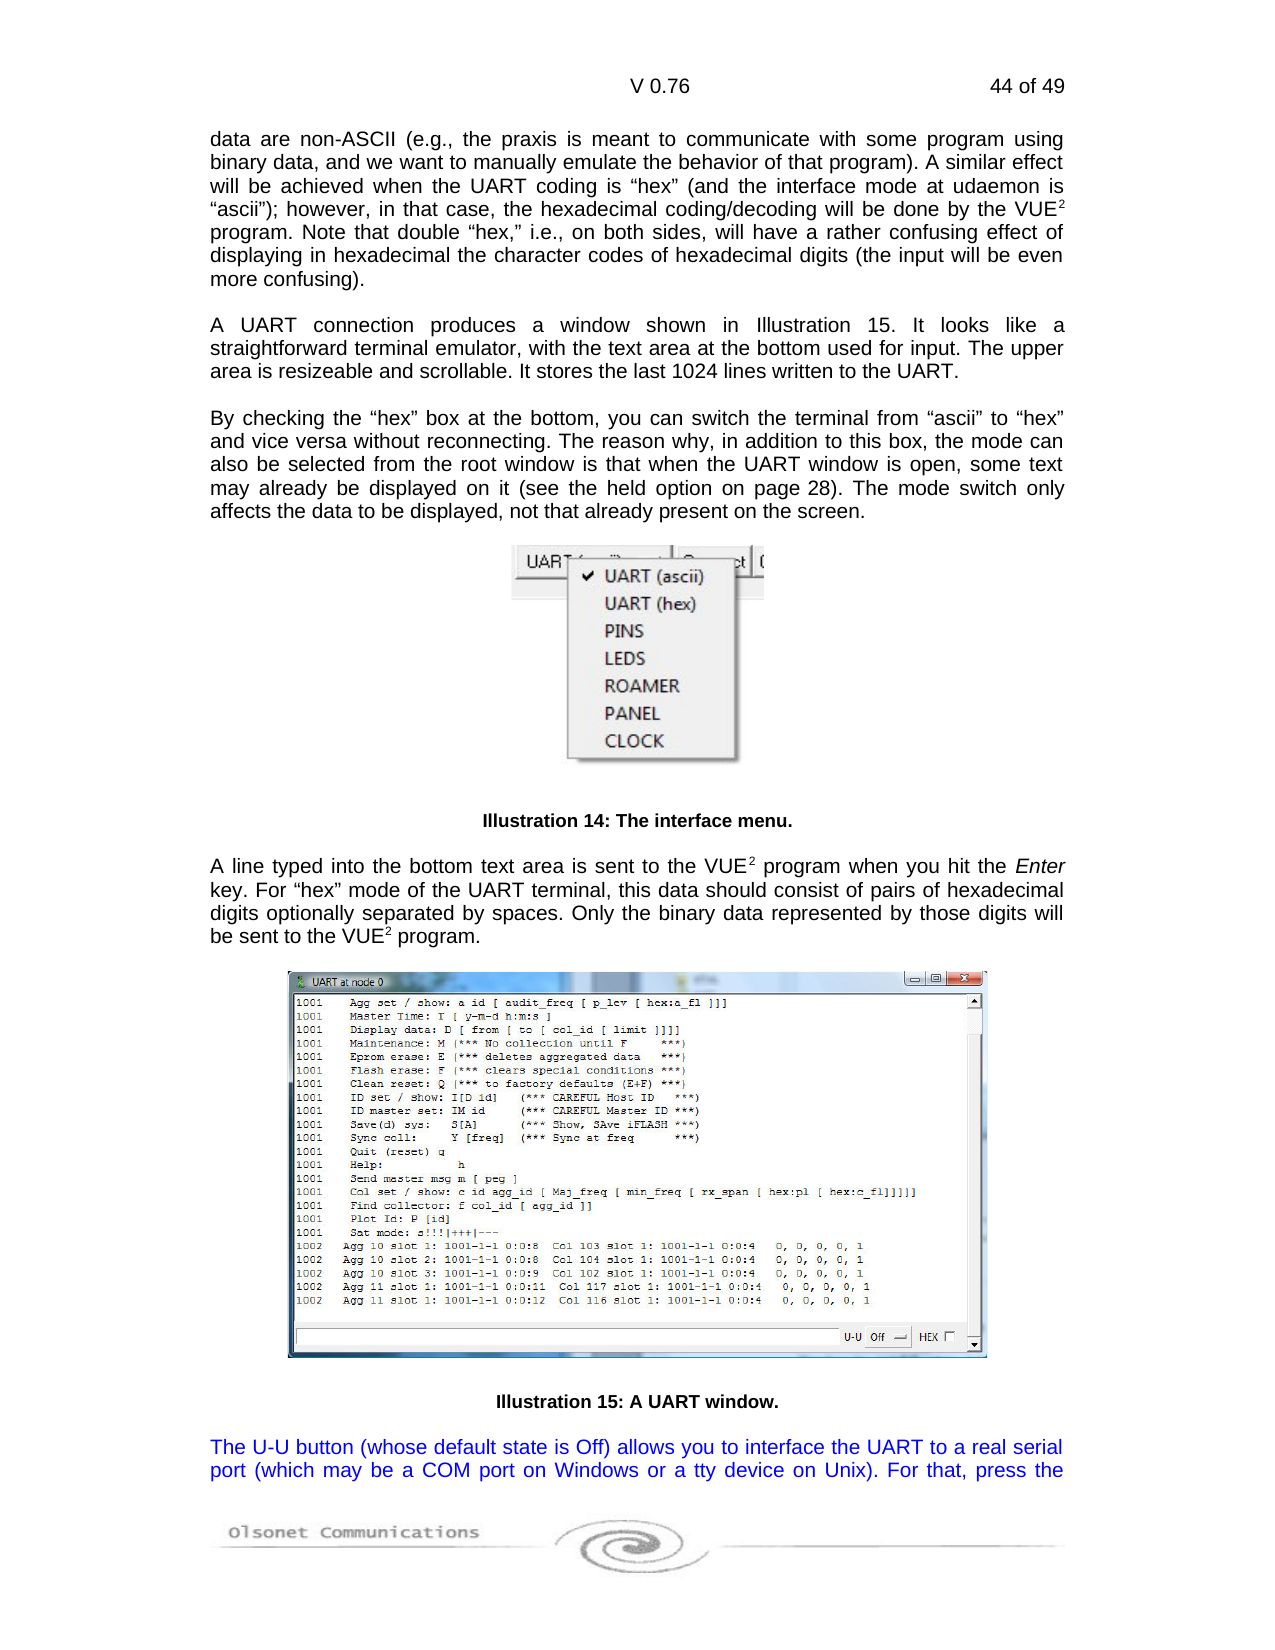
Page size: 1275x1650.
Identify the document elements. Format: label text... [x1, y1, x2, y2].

picture [511, 545, 764, 778]
text Illustration 15: A UART window. [288, 1391, 987, 1412]
picture [210, 1504, 1065, 1596]
text data are non-ASCII (e.g., the praxis is meant to communicate with some program using binary data, and we want to manually emulate the behavior of that program). A similar effect will be achieved when the UART coding is “hex” (and the interface mode at udaemon is “ascii”); however, in that case, the hexadecimal coding/decoding will be done by the VUE2 program. Note that double “hex,” i.e., on both sides, will have a rather confusing effect of displaying in hexadecimal the character codes of hexadecimal digits (the input will be even more confusing). [210, 128, 1065, 290]
text A UART connection produces a window shown in Illustration 15. It looks like a straightforward terminal emulator, with the text area at the bottom used for input. The upper area is resizeable and scrollable. It stores the last 1024 lines written to the UART. [210, 313, 1065, 383]
text By checking the “hex” box at the bottom, you can switch the terminal from “ascii” to “hex” and vice versa without reconnecting. The reason why, in addition to this box, the mode can also be selected from the root window is that when the UART window is open, some text may already be displayed on it (see the held option on page 28). The mode switch only affects the data to be displayed, not that already present on the screen. [210, 406, 1065, 523]
text A line typed into the bottom text area is sent to the VUE2 program when you hit the Enter key. For “hex” mode of the UART terminal, this data should consist of pairs of hexadecimal digits optionally separated by spaces. Only the binary data represented by those digits will be sent to the VUE2 program. [210, 855, 1065, 948]
picture [287, 971, 988, 1358]
text The U-U button (whose default state is Off) allows you to interface the UART to a real serial port (which may be a COM port on Windows or a tty device on Unix). For that, press the [210, 1435, 1065, 1482]
text Illustration 14: The interface menu. [481, 811, 794, 832]
